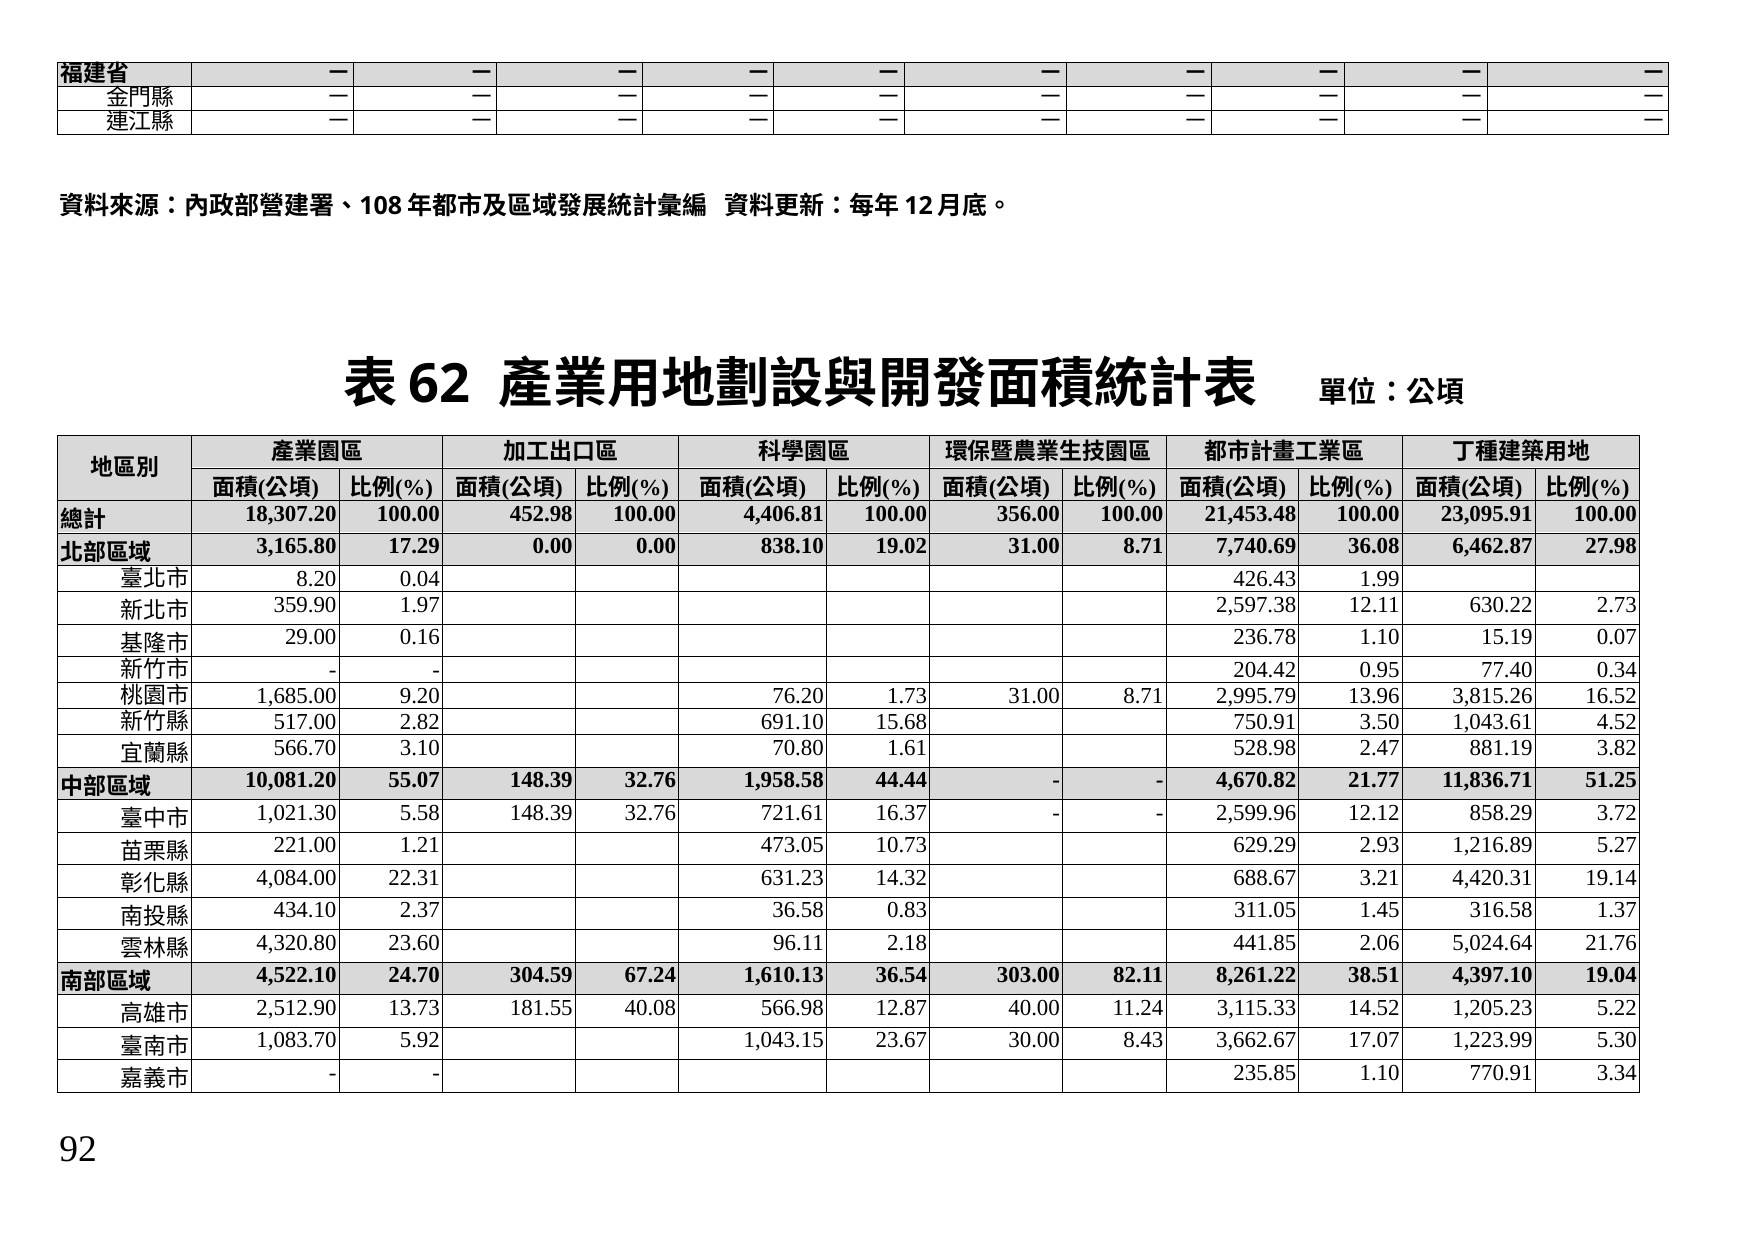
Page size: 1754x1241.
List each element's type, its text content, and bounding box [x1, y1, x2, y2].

table_cell 21.77 [1299, 768, 1402, 799]
table_cell － [1212, 63, 1344, 86]
table_cell 30.00 [930, 1028, 1062, 1059]
table_header 加工出口區 [443, 436, 678, 467]
table_cell 21.76 [1536, 930, 1639, 962]
table_cell 12.87 [827, 995, 929, 1027]
table_cell [576, 683, 678, 708]
table_cell 691.10 [679, 709, 826, 734]
table_cell 1,610.13 [679, 963, 826, 994]
table_cell [443, 930, 575, 962]
table_cell [443, 709, 575, 734]
table_cell － [1212, 111, 1344, 134]
table_cell 100.00 [340, 501, 442, 532]
table_cell [576, 709, 678, 734]
table_cell 1,205.23 [1403, 995, 1535, 1027]
table_cell 8.20 [192, 566, 339, 591]
table_cell － [1067, 111, 1211, 134]
table_cell － [643, 63, 773, 86]
table_cell 17.29 [340, 534, 442, 565]
table_cell 2,995.79 [1167, 683, 1298, 708]
table_cell [930, 735, 1062, 767]
table_cell 881.19 [1403, 735, 1535, 767]
table_cell 236.78 [1167, 625, 1298, 656]
table_cell 148.39 [443, 800, 575, 832]
table_cell [1063, 657, 1166, 682]
table_cell － [1488, 87, 1668, 110]
table_cell 32.76 [576, 800, 678, 832]
table_cell 2.73 [1536, 592, 1639, 623]
table_cell － [774, 111, 904, 134]
table_cell 1,216.89 [1403, 833, 1535, 864]
table_cell 3.10 [340, 735, 442, 767]
table_cell 77.40 [1403, 657, 1535, 682]
table_cell 4,406.81 [679, 501, 826, 532]
table_cell [1063, 1060, 1166, 1092]
table_cell 3.21 [1299, 865, 1402, 897]
table_cell 10.73 [827, 833, 929, 864]
table_cell 3.72 [1536, 800, 1639, 832]
table_cell 0.16 [340, 625, 442, 656]
table_cell [443, 1028, 575, 1059]
table_cell － [354, 87, 496, 110]
table_cell 721.61 [679, 800, 826, 832]
table_cell 36.08 [1299, 534, 1402, 565]
table_cell [443, 898, 575, 929]
table_cell 3.50 [1299, 709, 1402, 734]
table_cell 316.58 [1403, 898, 1535, 929]
table_cell 1.37 [1536, 898, 1639, 929]
table_cell 面積(公頃) [443, 469, 575, 500]
table_cell 1,021.30 [192, 800, 339, 832]
table_cell － [354, 111, 496, 134]
table_cell [1536, 566, 1639, 591]
table_cell [443, 592, 575, 623]
table_cell 23.60 [340, 930, 442, 962]
table_cell [930, 566, 1062, 591]
table_cell [679, 625, 826, 656]
table_cell 51.25 [1536, 768, 1639, 799]
table_cell 452.98 [443, 501, 575, 532]
table_cell 629.29 [1167, 833, 1298, 864]
table_cell 1.99 [1299, 566, 1402, 591]
table_cell 面積(公頃) [679, 469, 826, 500]
table_cell [930, 657, 1062, 682]
table_cell － [354, 63, 496, 86]
table_cell 441.85 [1167, 930, 1298, 962]
table_cell 100.00 [1299, 501, 1402, 532]
table_cell 比例(%) [1299, 469, 1402, 500]
table_cell 1.45 [1299, 898, 1402, 929]
table_cell 0.04 [340, 566, 442, 591]
table_cell 面積(公頃) [930, 469, 1062, 500]
table_cell 31.00 [930, 534, 1062, 565]
table_cell 3,165.80 [192, 534, 339, 565]
table_cell [576, 657, 678, 682]
table_cell 8.43 [1063, 1028, 1166, 1059]
table_cell 100.00 [1536, 501, 1639, 532]
table_cell 566.70 [192, 735, 339, 767]
table_cell － [497, 63, 642, 86]
table_cell - [340, 657, 442, 682]
table_header 科學園區 [679, 436, 929, 467]
table_cell 3,115.33 [1167, 995, 1298, 1027]
table_cell 688.67 [1167, 865, 1298, 897]
table_cell [827, 592, 929, 623]
table_cell 13.96 [1299, 683, 1402, 708]
table_cell 40.00 [930, 995, 1062, 1027]
table_cell [576, 865, 678, 897]
table_cell － [1488, 111, 1668, 134]
table_cell 5.27 [1536, 833, 1639, 864]
table_cell 8,261.22 [1167, 963, 1298, 994]
table_cell 16.37 [827, 800, 929, 832]
table_header 丁種建築用地 [1403, 436, 1639, 467]
table_cell 4,522.10 [192, 963, 339, 994]
table_cell [443, 735, 575, 767]
table_cell 27.98 [1536, 534, 1639, 565]
table_cell 31.00 [930, 683, 1062, 708]
table_cell [576, 898, 678, 929]
table_cell 32.76 [576, 768, 678, 799]
table_cell 359.90 [192, 592, 339, 623]
table_cell 比例(%) [827, 469, 929, 500]
table_cell [443, 625, 575, 656]
table_cell 0.07 [1536, 625, 1639, 656]
table_cell 2.06 [1299, 930, 1402, 962]
table_cell 南部區域 [58, 963, 191, 994]
table_cell 235.85 [1167, 1060, 1298, 1092]
table_cell 3.34 [1536, 1060, 1639, 1092]
table_cell 4.52 [1536, 709, 1639, 734]
table_cell [1403, 566, 1535, 591]
table_cell 100.00 [1063, 501, 1166, 532]
table_cell － [192, 87, 353, 110]
table_cell 2.37 [340, 898, 442, 929]
table_cell 2.82 [340, 709, 442, 734]
table_cell 8.71 [1063, 534, 1166, 565]
table_cell 40.08 [576, 995, 678, 1027]
table_cell 南投縣 [58, 898, 191, 929]
table_cell 9.20 [340, 683, 442, 708]
table_cell 7,740.69 [1167, 534, 1298, 565]
table_cell 100.00 [576, 501, 678, 532]
table_cell 96.11 [679, 930, 826, 962]
table_cell 4,420.31 [1403, 865, 1535, 897]
table_cell 5.22 [1536, 995, 1639, 1027]
table_cell 2.18 [827, 930, 929, 962]
table_cell 1.97 [340, 592, 442, 623]
table_cell 750.91 [1167, 709, 1298, 734]
table_cell 4,670.82 [1167, 768, 1298, 799]
table_cell － [1067, 63, 1211, 86]
table_cell 311.05 [1167, 898, 1298, 929]
table_cell 16.52 [1536, 683, 1639, 708]
table_cell [443, 865, 575, 897]
table_cell 14.32 [827, 865, 929, 897]
table_cell 5.58 [340, 800, 442, 832]
table_cell 838.10 [679, 534, 826, 565]
table_cell [576, 592, 678, 623]
table_cell 204.42 [1167, 657, 1298, 682]
table_cell [576, 1060, 678, 1092]
table_cell [576, 735, 678, 767]
table_cell 181.55 [443, 995, 575, 1027]
table_cell 連江縣 [58, 111, 191, 134]
table_cell 高雄市 [58, 995, 191, 1027]
table_cell － [905, 63, 1066, 86]
table_cell [930, 898, 1062, 929]
table_cell 比例(%) [576, 469, 678, 500]
table_cell [1063, 833, 1166, 864]
table_cell [443, 1060, 575, 1092]
table_cell 1.10 [1299, 625, 1402, 656]
table_cell [930, 865, 1062, 897]
table_cell － [1212, 87, 1344, 110]
table_cell 新北市 [58, 592, 191, 623]
table_cell - [192, 1060, 339, 1092]
table_cell - [1063, 768, 1166, 799]
table_cell [443, 833, 575, 864]
table_cell 356.00 [930, 501, 1062, 532]
table_cell 18,307.20 [192, 501, 339, 532]
table_cell 4,320.80 [192, 930, 339, 962]
table_cell － [1345, 63, 1487, 86]
table_cell 566.98 [679, 995, 826, 1027]
table_cell 1,685.00 [192, 683, 339, 708]
table_cell [576, 566, 678, 591]
table_cell 36.54 [827, 963, 929, 994]
table_cell - [930, 800, 1062, 832]
table_cell 苗栗縣 [58, 833, 191, 864]
table_cell 臺北市 [58, 566, 191, 591]
table_cell [827, 1060, 929, 1092]
table_cell 4,084.00 [192, 865, 339, 897]
table_cell [1063, 592, 1166, 623]
table_cell － [774, 87, 904, 110]
table_cell 36.58 [679, 898, 826, 929]
table_cell 1,043.15 [679, 1028, 826, 1059]
table_cell 基隆市 [58, 625, 191, 656]
table_cell [679, 657, 826, 682]
table_cell 76.20 [679, 683, 826, 708]
table_cell 1.10 [1299, 1060, 1402, 1092]
table_cell [930, 833, 1062, 864]
table_cell － [192, 63, 353, 86]
table_cell 770.91 [1403, 1060, 1535, 1092]
table_cell 12.11 [1299, 592, 1402, 623]
table_cell 2.47 [1299, 735, 1402, 767]
table_cell 3.82 [1536, 735, 1639, 767]
table_cell 北部區域 [58, 534, 191, 565]
table_cell - [192, 657, 339, 682]
table_cell 303.00 [930, 963, 1062, 994]
table_cell 0.00 [443, 534, 575, 565]
table_cell － [1067, 87, 1211, 110]
table_cell 面積(公頃) [192, 469, 339, 500]
table_cell 桃園市 [58, 683, 191, 708]
table_cell [576, 930, 678, 962]
table_cell [576, 833, 678, 864]
table_cell 221.00 [192, 833, 339, 864]
table_cell － [497, 87, 642, 110]
table_cell 1,958.58 [679, 768, 826, 799]
table_header 地區別 [58, 436, 191, 500]
table_header 產業園區 [192, 436, 442, 467]
table_cell 嘉義市 [58, 1060, 191, 1092]
table_cell [679, 1060, 826, 1092]
table_cell 434.10 [192, 898, 339, 929]
table_cell 比例(%) [1063, 469, 1166, 500]
table_cell [1063, 625, 1166, 656]
table_cell 臺南市 [58, 1028, 191, 1059]
table_cell 12.12 [1299, 800, 1402, 832]
table_header 都市計畫工業區 [1167, 436, 1402, 467]
table_cell [679, 566, 826, 591]
subtitle 表62 產業用地劃設與開發面積統計表 單位：公頃 [59, 322, 1639, 435]
table_cell － [774, 63, 904, 86]
table_cell 67.24 [576, 963, 678, 994]
table_cell 新竹市 [58, 657, 191, 682]
table_cell 304.59 [443, 963, 575, 994]
table_cell 1.73 [827, 683, 929, 708]
table_cell 3,662.67 [1167, 1028, 1298, 1059]
table_cell － [1488, 63, 1668, 86]
table_cell 2.93 [1299, 833, 1402, 864]
table_cell 15.19 [1403, 625, 1535, 656]
table_cell 2,597.38 [1167, 592, 1298, 623]
table_cell 1,223.99 [1403, 1028, 1535, 1059]
table_cell [679, 592, 826, 623]
table_cell - [340, 1060, 442, 1092]
table_cell [930, 709, 1062, 734]
table_cell 比例(%) [1536, 469, 1639, 500]
table_cell 1,083.70 [192, 1028, 339, 1059]
table_cell 473.05 [679, 833, 826, 864]
table_cell 面積(公頃) [1403, 469, 1535, 500]
table_cell 14.52 [1299, 995, 1402, 1027]
table_cell 15.68 [827, 709, 929, 734]
table_cell 426.43 [1167, 566, 1298, 591]
table_cell 148.39 [443, 768, 575, 799]
table_cell 10,081.20 [192, 768, 339, 799]
table_cell 3,815.26 [1403, 683, 1535, 708]
table_cell - [930, 768, 1062, 799]
table_cell 臺中市 [58, 800, 191, 832]
table_cell 517.00 [192, 709, 339, 734]
table_cell [443, 683, 575, 708]
table_cell [1063, 566, 1166, 591]
table_cell 8.71 [1063, 683, 1166, 708]
table_cell － [905, 87, 1066, 110]
table_cell 631.23 [679, 865, 826, 897]
table_cell 雲林縣 [58, 930, 191, 962]
table_cell 24.70 [340, 963, 442, 994]
table_cell 面積(公頃) [1167, 469, 1298, 500]
table_cell － [1345, 87, 1487, 110]
table_cell [1063, 709, 1166, 734]
table_cell [930, 592, 1062, 623]
table_cell 福建省 [58, 63, 191, 86]
table_cell [1063, 865, 1166, 897]
subtitle 資料來源：內政部營建署、108年都市及區域發展統計彙編 資料更新：每年12月底。 [59, 135, 1639, 247]
table_cell [930, 1060, 1062, 1092]
table_cell 1,043.61 [1403, 709, 1535, 734]
table_cell 29.00 [192, 625, 339, 656]
table_cell 0.34 [1536, 657, 1639, 682]
table_cell 630.22 [1403, 592, 1535, 623]
table_cell 金門縣 [58, 87, 191, 110]
table_cell 44.44 [827, 768, 929, 799]
table_cell - [1063, 800, 1166, 832]
table_cell 新竹縣 [58, 709, 191, 734]
table_cell 彰化縣 [58, 865, 191, 897]
table_cell [827, 566, 929, 591]
table_cell 6,462.87 [1403, 534, 1535, 565]
table_cell 1.21 [340, 833, 442, 864]
table_cell 4,397.10 [1403, 963, 1535, 994]
table_cell [827, 657, 929, 682]
table_cell [443, 566, 575, 591]
table_cell 0.95 [1299, 657, 1402, 682]
table_cell 總計 [58, 501, 191, 532]
table_cell 528.98 [1167, 735, 1298, 767]
table_cell 5,024.64 [1403, 930, 1535, 962]
table_cell 1.61 [827, 735, 929, 767]
table_cell 宜蘭縣 [58, 735, 191, 767]
table_cell [576, 1028, 678, 1059]
table_cell 22.31 [340, 865, 442, 897]
table_cell [827, 625, 929, 656]
table_cell 38.51 [1299, 963, 1402, 994]
table_cell 5.92 [340, 1028, 442, 1059]
table_cell 21,453.48 [1167, 501, 1298, 532]
table_cell 5.30 [1536, 1028, 1639, 1059]
table_cell 82.11 [1063, 963, 1166, 994]
table_cell － [497, 111, 642, 134]
table_cell － [1345, 111, 1487, 134]
table_cell 858.29 [1403, 800, 1535, 832]
table_cell 23.67 [827, 1028, 929, 1059]
table_cell 55.07 [340, 768, 442, 799]
table_cell [576, 625, 678, 656]
table_cell － [643, 111, 773, 134]
table_cell 19.14 [1536, 865, 1639, 897]
table_cell 中部區域 [58, 768, 191, 799]
table_cell [443, 657, 575, 682]
table_cell 17.07 [1299, 1028, 1402, 1059]
table_cell [1063, 735, 1166, 767]
table_cell 13.73 [340, 995, 442, 1027]
table_cell 0.83 [827, 898, 929, 929]
table_header 環保暨農業生技園區 [930, 436, 1166, 467]
table_cell 11.24 [1063, 995, 1166, 1027]
table_cell [1063, 930, 1166, 962]
table_cell 19.02 [827, 534, 929, 565]
table_cell 100.00 [827, 501, 929, 532]
table_cell 19.04 [1536, 963, 1639, 994]
table_cell 23,095.91 [1403, 501, 1535, 532]
table_cell 2,512.90 [192, 995, 339, 1027]
table_cell 2,599.96 [1167, 800, 1298, 832]
table_cell [1063, 898, 1166, 929]
table_cell － [643, 87, 773, 110]
table_cell 11,836.71 [1403, 768, 1535, 799]
table_cell [930, 930, 1062, 962]
table_cell 0.00 [576, 534, 678, 565]
table_cell － [905, 111, 1066, 134]
table_cell 比例(%) [340, 469, 442, 500]
table_cell － [192, 111, 353, 134]
table_cell [930, 625, 1062, 656]
table_cell 70.80 [679, 735, 826, 767]
